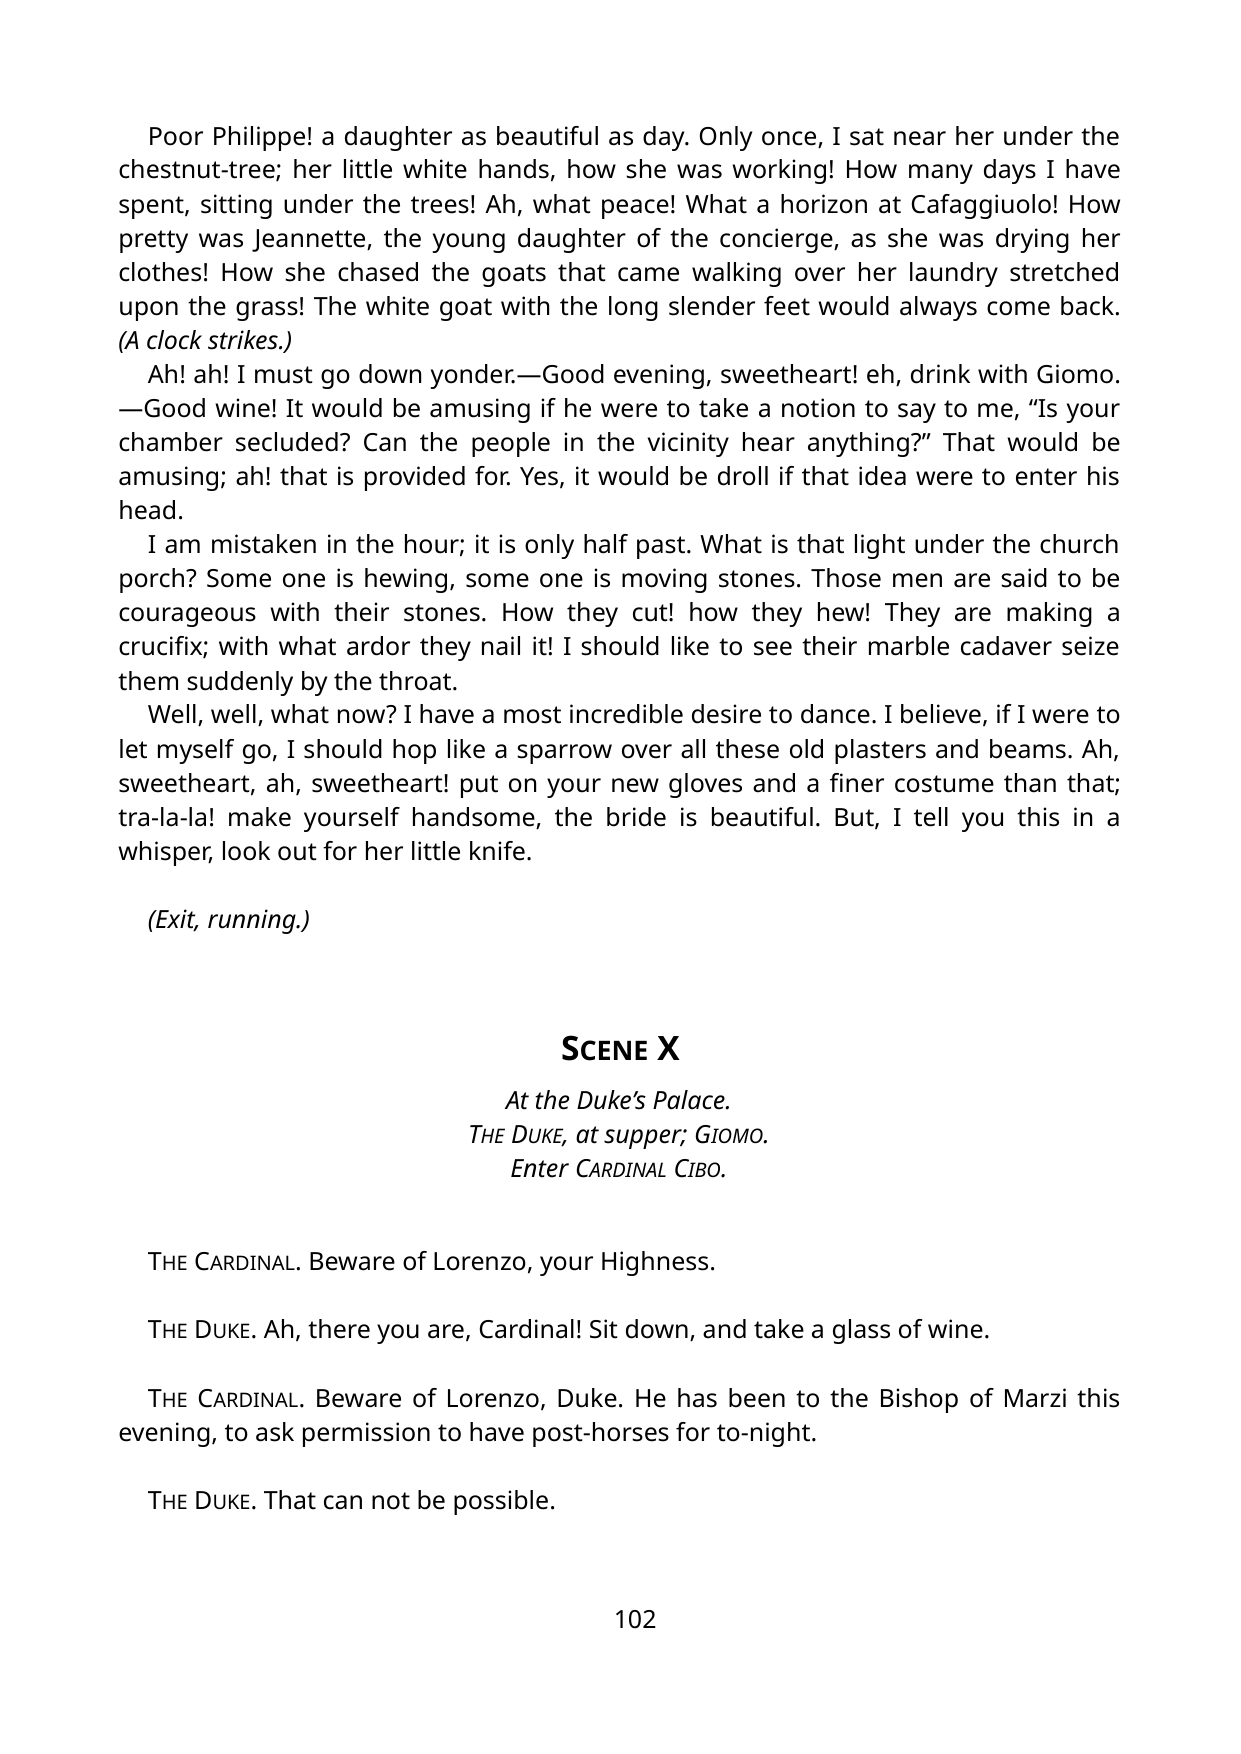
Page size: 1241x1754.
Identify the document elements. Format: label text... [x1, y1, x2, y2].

text I am mistaken in the hour; it is only half past. What is that light under the church porch? Some one is hewing, some one is moving stones. Those men are said to be courageous with their stones. How they cut! how they hew! They are making a crucifix; with what ardor they nail it! I should like to see their marble cadaver seize them suddenly by the throat. [118, 527, 1122, 697]
text The Duke. That can not be possible. [118, 1482, 1122, 1517]
text Well, well, what now? I have a most incredible desire to dance. I believe, if I were to let myself go, I should hop like a sparrow over all these old plasters and beams. Ah, sweetheart, ah, sweetheart! put on your new gloves and a finer costume than that; tra-la-la! make yourself handsome, the bride is beautiful. But, I tell you this in a whisper, look out for her little knife. [118, 697, 1122, 867]
subtitle Scene X [118, 1024, 1122, 1070]
text The Cardinal. Beware of Lorenzo, your Highness. [118, 1244, 1122, 1278]
text Poor Philippe! a daughter as beautiful as day. Only once, I sat near her under the chestnut-tree; her little white hands, how she was working! How many days I have spent, sitting under the trees! Ah, what peace! What a horizon at Cafaggiuolo! How pretty was Jeannette, the young daughter of the concierge, as she was drying her clothes! How she chased the goats that came walking over her laundry stretched upon the grass! The white goat with the long slender feet would always come back. (A clock strikes.) [118, 118, 1122, 357]
text At the Duke’s Palace. The Duke, at supper; Giomo. Enter Cardinal Cibo. [118, 1083, 1122, 1185]
text (Exit, running.) [118, 902, 1122, 936]
text The Duke. Ah, there you are, Cardinal! Sit down, and take a glass of wine. [118, 1312, 1122, 1346]
text The Cardinal. Beware of Lorenzo, Duke. He has been to the Bishop of Marzi this evening, to ask permission to have post-horses for to-night. [118, 1380, 1122, 1448]
text Ah! ah! I must go down yonder.—Good evening, sweetheart! eh, drink with Giomo.—Good wine! It would be amusing if he were to take a notion to say to me, “Is your chamber secluded? Can the people in the vicinity hear anything?” That would be amusing; ah! that is provided for. Yes, it would be droll if that idea were to enter his head. [118, 357, 1122, 527]
